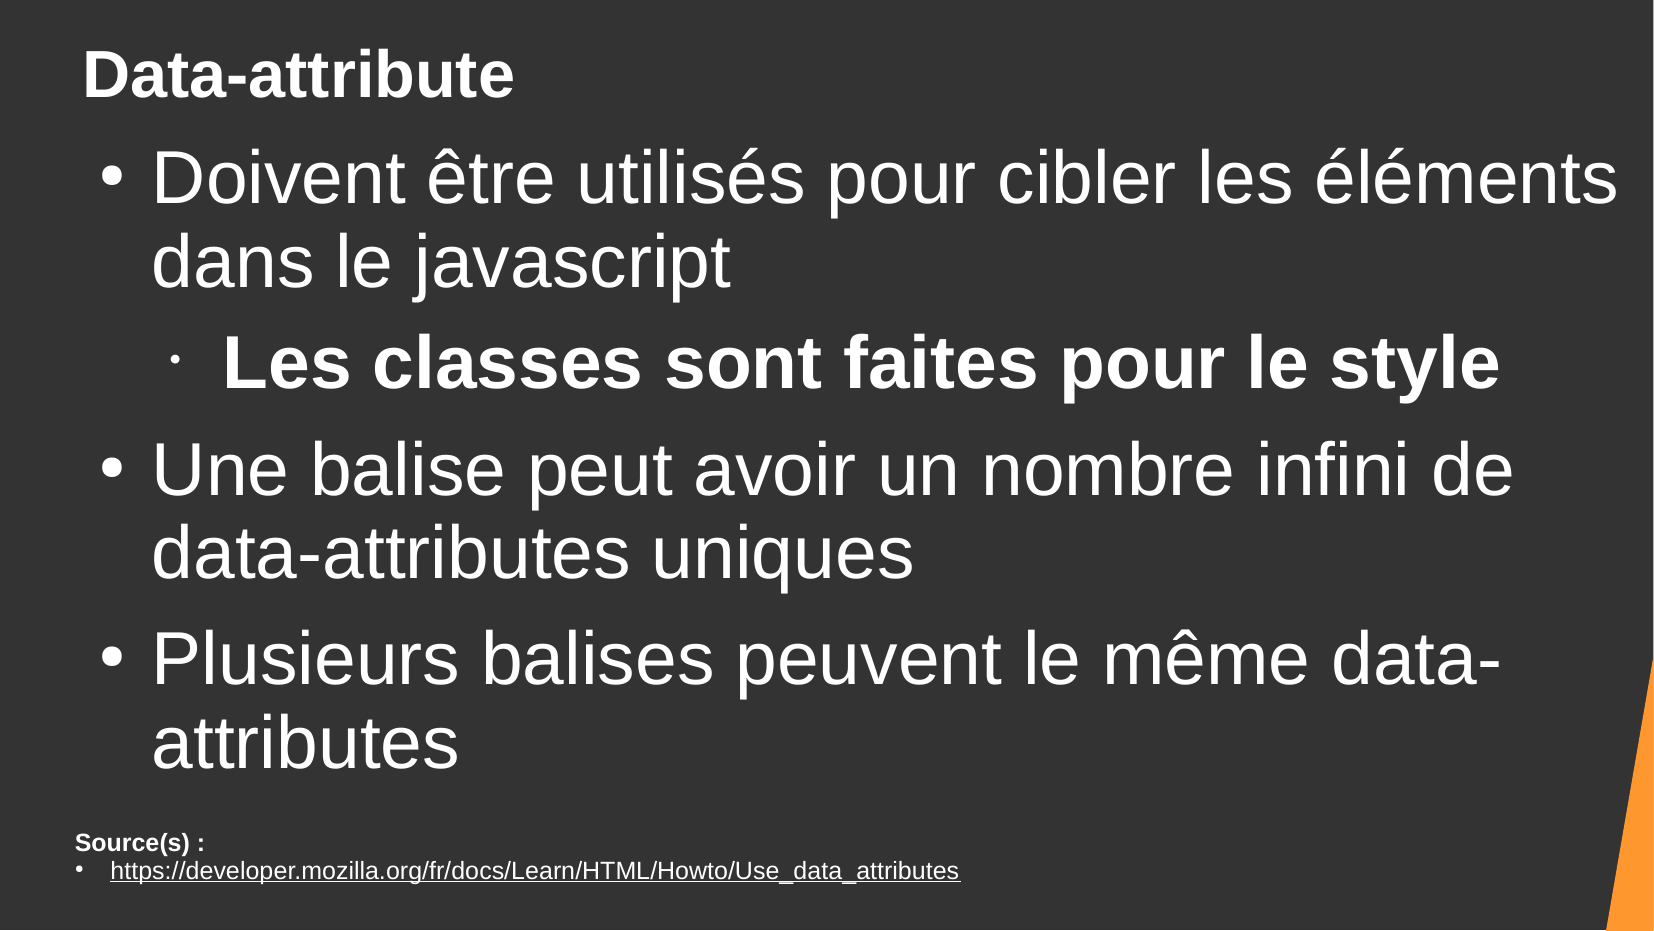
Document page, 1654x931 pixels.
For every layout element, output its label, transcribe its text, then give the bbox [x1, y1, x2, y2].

title Data-attribute [82, 37, 1571, 114]
text_box [1605, 652, 1654, 931]
text_box Source(s) : https://developer.mozilla.org/fr/docs/Learn/HTML/Howto/Use_data_attributes [60, 820, 1583, 920]
list Doivent être utilisés pour cibler les éléments dans le javascript Les classes sont faites pour le style Une balise peut avoir un nombre infini de data-attributes uniques Plusieurs balises peuvent le même data-attributes [80, 135, 1620, 792]
